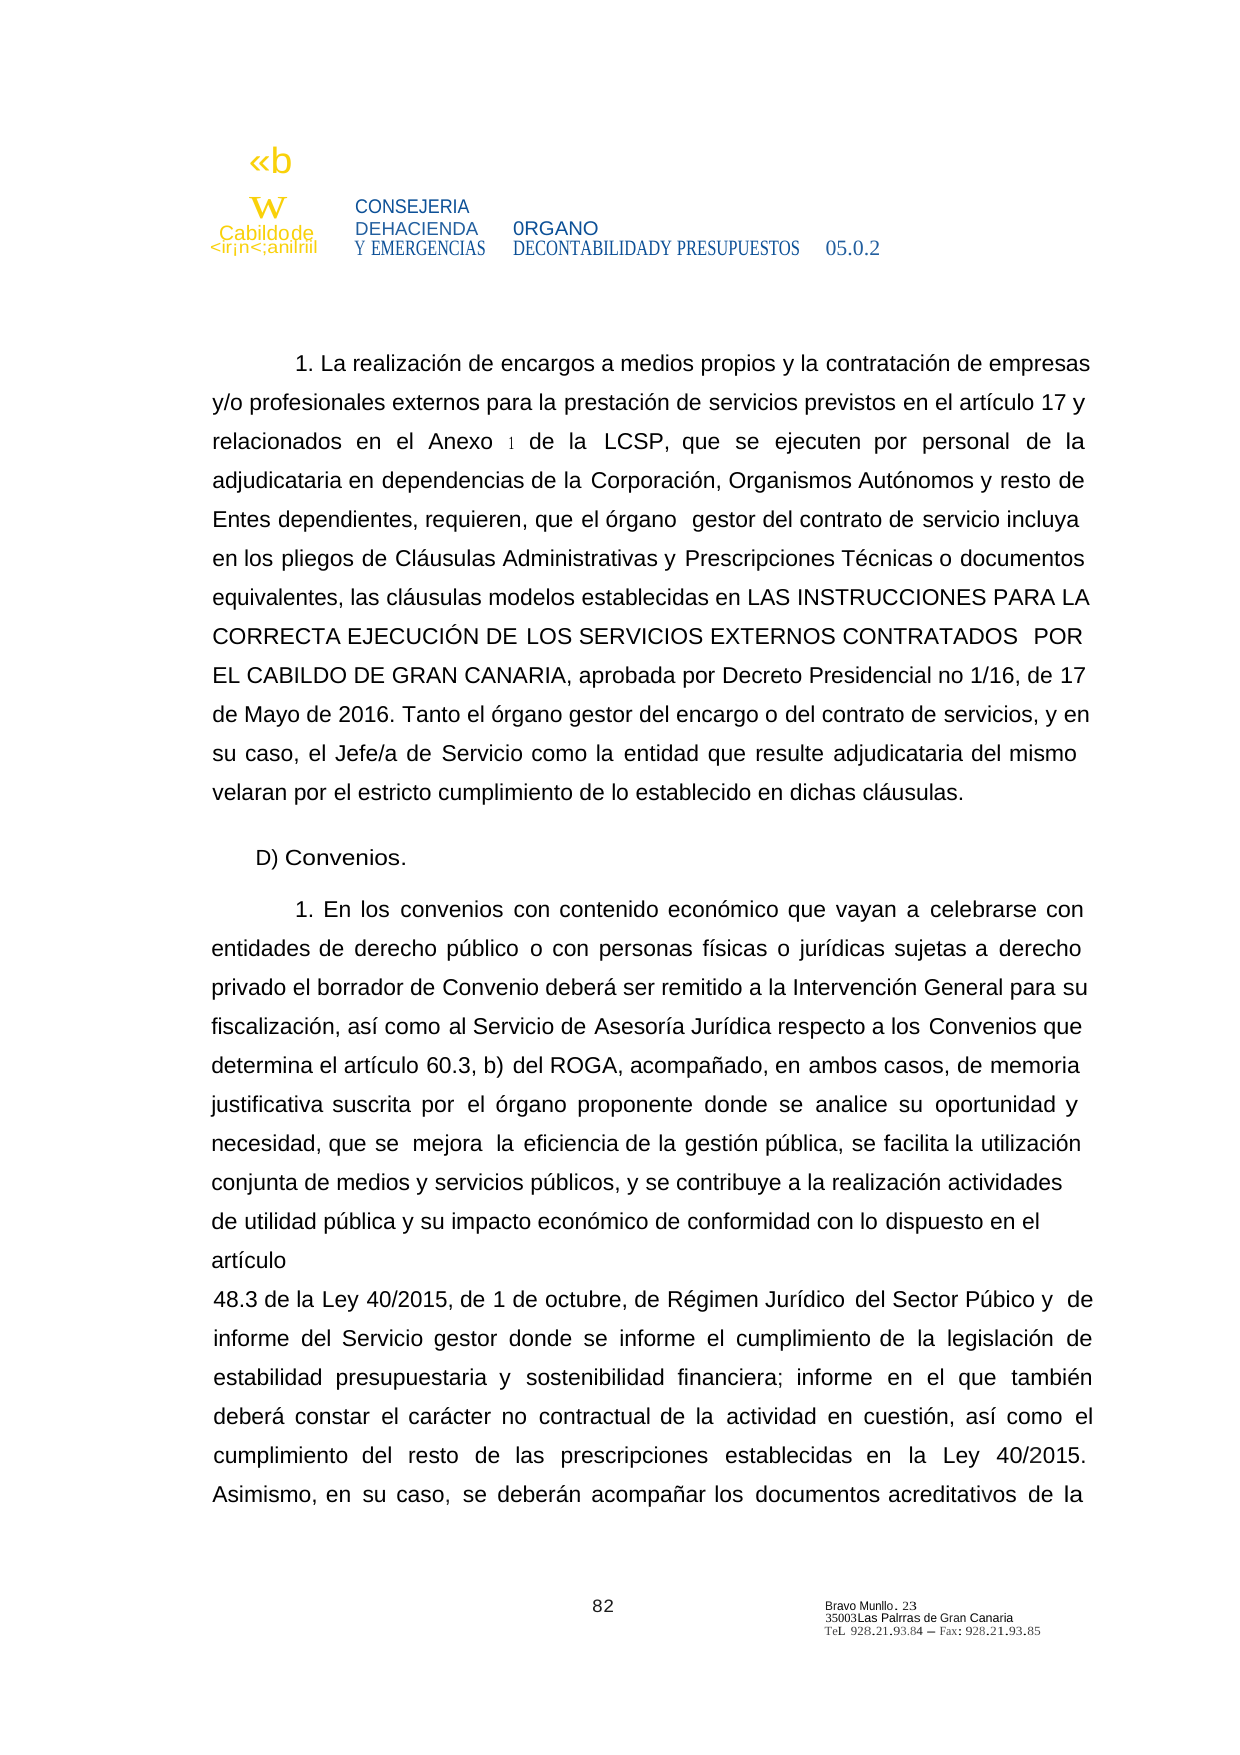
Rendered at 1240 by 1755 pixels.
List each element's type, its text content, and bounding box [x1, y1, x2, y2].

text D) Convenios. [255, 845, 1240, 870]
text 82 Bravo Munllo. 23 [592, 1596, 1240, 1615]
text 48.3 de la Ley 40/2015, de 1 de octubre, de Régimen Jurídico del Sector Púbico y de informe del Servicio gestor donde se informe el cumplimiento de la legislación de estabilidad presupuestaria y sostenibilidad financiera; informe en el que también deberá constar el carácter no contractual de la actividad en cuestión, así como el cumplimiento del resto de las prescripciones establecidas en la Ley 40/2015. [213, 1286, 1093, 1468]
text TeL 928.21.93.84 - Fax: 928.21.93.85 [824, 1625, 1240, 1638]
text 1. La realización de encargos a medios propios y la contratación de empresas y/o profesionales externos para la prestación de servicios previstos en el artículo 17 y relacionados en el Anexo 1 de la LCSP, que se ejecuten por personal de la adjudicataria en dependencias de la Corporación, Organismos Autónomos y resto de Entes dependientes, requieren, que el órgano gestor del contrato de servicio incluya en los pliegos de Cláusulas Administrativas y Prescripciones Técnicas o documentos equivalentes, las cláusulas modelos establecidas en LAS INSTRUCCIONES PARA LA CORRECTA EJECUCIÓN DE LOS SERVICIOS EXTERNOS CONTRATADOS POR EL CABILDO DE GRAN CANARIA, aprobada por Decreto Presidencial no 1/16, de 17 de Mayo de 2016. Tanto el órgano gestor del encargo o del contrato de servicios, y en su caso, el Jefe/a de Servicio como la entidad que resulte adjudicataria del mismo velaran por el estricto cumplimiento de lo establecido en dichas cláusulas. [212, 350, 1094, 805]
text Asimismo, en su caso, se deberán acompañar los documentos acreditativos de la [212, 1481, 1087, 1507]
text 35003Las Palrras de Gran Canaria [825, 1615, 1240, 1625]
text 1. En los convenios con contenido económico que vayan a celebrarse con entidades de derecho público o con personas físicas o jurídicas sujetas a derecho privado el borrador de Convenio deberá ser remitido a la Intervención General para su fiscalización, así como al Servicio de Asesoría Jurídica respecto a los Convenios que determina el artículo 60.3, b) del ROGA, acompañado, en ambos casos, de memoria justificativa suscrita por el órgano proponente donde se analice su oportunidad y necesidad, que se mejora la eficiencia de la gestión pública, se facilita la utilización conjunta de medios y servicios públicos, y se contribuye a la realización actividades de utilidad pública y su impacto económico de conformidad con lo dispuesto en el artículo [211, 896, 1092, 1273]
